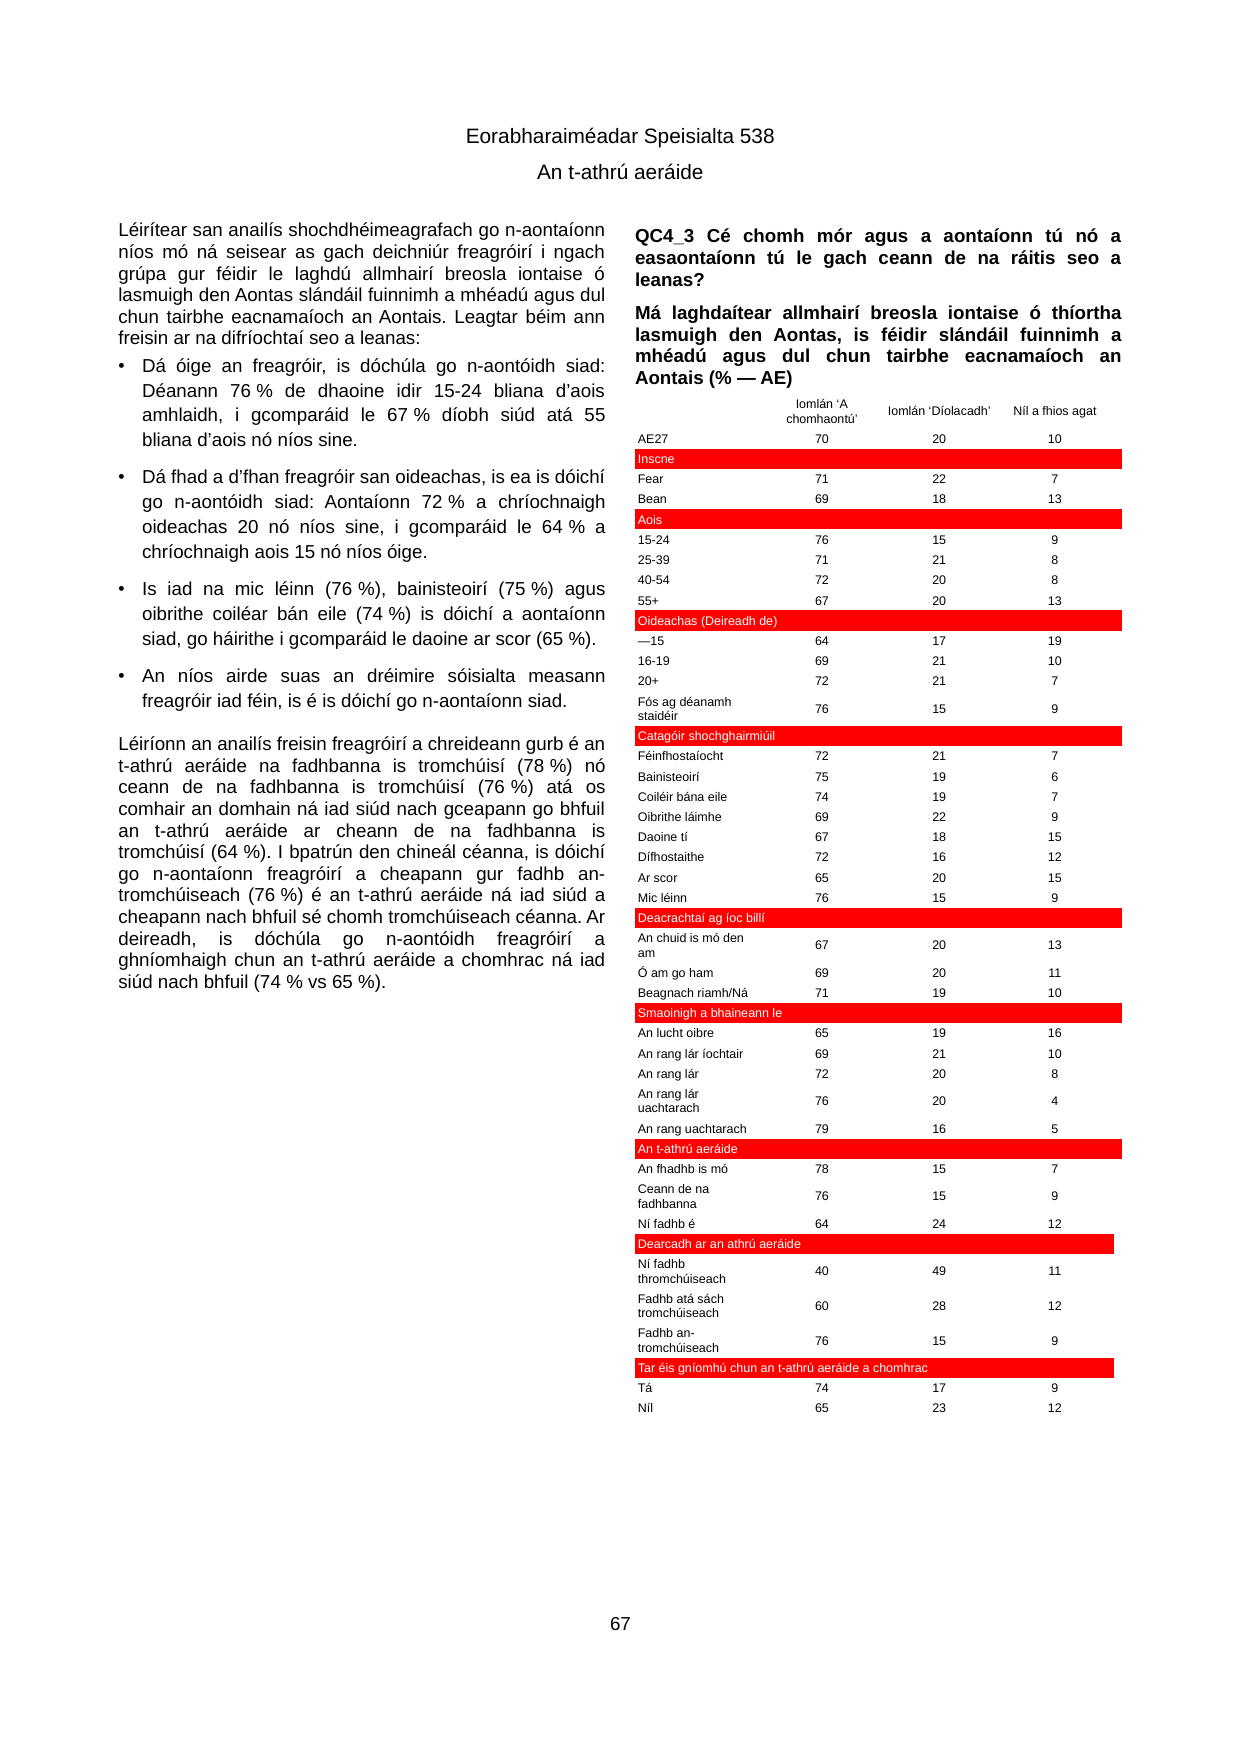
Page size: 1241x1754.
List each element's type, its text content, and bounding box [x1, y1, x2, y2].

table_cell 76 [765, 1084, 878, 1118]
table_cell Ní fadhb é [635, 1214, 765, 1234]
table_cell 65 [765, 867, 878, 887]
table_cell 16 [878, 847, 1000, 867]
table_cell Fear [635, 469, 765, 489]
table_cell [1110, 1323, 1122, 1358]
table_cell [1110, 671, 1122, 691]
table_cell Bainisteoirí [635, 766, 765, 786]
table_cell 21 [878, 746, 1000, 766]
table_cell Ar scor [635, 867, 765, 887]
text Má laghdaítear allmhairí breosla iontaise ó thíortha lasmuigh den Aontas, is féidir slándáil fuinnimh a mhéadú agus dul chun tairbhe eacnamaíoch an Aontais (% — AE) [635, 302, 1122, 388]
table_cell 64 [765, 631, 878, 651]
table_cell 19 [878, 983, 1000, 1003]
table_cell 15 [1000, 867, 1109, 887]
table_cell [1110, 1118, 1122, 1138]
table_cell Dearcadh ar an athrú aeráide [635, 1234, 1114, 1254]
table_cell An fhadhb is mó [635, 1159, 765, 1179]
table_cell 49 [878, 1254, 1000, 1288]
table_cell 23 [878, 1398, 1000, 1418]
table_cell 24 [878, 1214, 1000, 1234]
table_cell [1114, 1234, 1122, 1254]
table_cell 20 [878, 570, 1000, 590]
table_cell An lucht oibre [635, 1023, 765, 1043]
table_cell 25-39 [635, 550, 765, 570]
table_cell 7 [1000, 786, 1109, 807]
table_cell 12 [1000, 1289, 1109, 1323]
table_cell 15 [878, 1323, 1000, 1358]
table_header Iomlán ‘Díolacadh’ [878, 394, 1000, 428]
table_cell [1110, 1084, 1122, 1118]
table_cell [1110, 827, 1122, 847]
table_cell 17 [878, 631, 1000, 651]
table_cell 15 [1000, 827, 1109, 847]
table_cell [1110, 590, 1122, 610]
table_cell 20 [878, 963, 1000, 983]
table_cell [1110, 746, 1122, 766]
table_cell [1110, 429, 1122, 449]
table_cell 22 [878, 807, 1000, 827]
table_cell Féinfhostaíocht [635, 746, 765, 766]
table_cell 15-24 [635, 530, 765, 550]
table_cell An chuid is mó den am [635, 928, 765, 962]
table_cell 65 [765, 1398, 878, 1418]
table_cell 71 [765, 469, 878, 489]
table_cell 8 [1000, 570, 1109, 590]
table_cell 20 [878, 1064, 1000, 1084]
table_cell 15 [878, 691, 1000, 726]
table_cell 20 [878, 590, 1000, 610]
table_cell 72 [765, 570, 878, 590]
table_cell 16 [878, 1118, 1000, 1138]
table_cell 18 [878, 489, 1000, 509]
table_cell Fadhb an-tromchúiseach [635, 1323, 765, 1358]
table_cell [1110, 1214, 1122, 1234]
text Léiríonn an anailís freisin freagróirí a chreideann gurb é an t-athrú aeráide na fadhbanna is tromchúisí (78 %) nó ceann de na fadhbanna is tromchúisí (76 %) atá os comhair an domhain ná iad siúd nach gceapann go bhfuil an t-athrú aeráide ar cheann de na fadhbanna is tromchúisí (64 %). I bpatrún den chineál céanna, is dóichí go n-aontaíonn freagróirí a cheapann gur fadhb an-tromchúiseach (76 %) é an t-athrú aeráide ná iad siúd a cheapann nach bhfuil sé chomh tromchúiseach céanna. Ar deireadh, is dóchúla go n-aontóidh freagróirí a ghníomhaigh chun an t-athrú aeráide a chomhrac ná iad siúd nach bhfuil (74 % vs 65 %). [118, 733, 605, 992]
list Dá fhad a d’fhan freagróir san oideachas, is ea is dóichí go n-aontóidh siad: Aontaíonn 72 % a chríochnaigh oideachas 20 nó níos sine, i gcomparáid le 64 % a chríochnaigh aois 15 nó níos óige. [118, 466, 605, 562]
table_cell Dífhostaithe [635, 847, 765, 867]
table_cell [1110, 888, 1122, 908]
table_cell [1110, 963, 1122, 983]
table_cell An rang lár íochtair [635, 1043, 765, 1063]
table_cell [1110, 1043, 1122, 1063]
table_cell [1110, 691, 1122, 726]
table_cell Smaoinigh a bhaineann le [635, 1003, 1122, 1023]
table_cell 12 [1000, 1214, 1109, 1234]
table_cell 19 [1000, 631, 1109, 651]
table_cell An rang uachtarach [635, 1118, 765, 1138]
table_cell 78 [765, 1159, 878, 1179]
table_cell Tá [635, 1378, 765, 1398]
table_cell 69 [765, 489, 878, 509]
table_cell [1110, 1398, 1122, 1418]
table_cell 9 [1000, 888, 1109, 908]
table_cell 72 [765, 671, 878, 691]
table_cell Inscne [635, 449, 1122, 469]
table_cell [1110, 651, 1122, 671]
table_cell 67 [765, 928, 878, 962]
table_cell 7 [1000, 469, 1109, 489]
table_cell 76 [765, 888, 878, 908]
table_cell 21 [878, 1043, 1000, 1063]
table_cell Ní fadhb thromchúiseach [635, 1254, 765, 1288]
table_cell [1110, 1179, 1122, 1213]
table_cell Aois [635, 509, 1122, 529]
table_cell 76 [765, 1179, 878, 1213]
table_cell 18 [878, 827, 1000, 847]
table_cell [1110, 1023, 1122, 1043]
table_cell 9 [1000, 691, 1109, 726]
table_cell [1110, 1378, 1122, 1398]
table_cell 20+ [635, 671, 765, 691]
table_cell [1110, 631, 1122, 651]
table_header Níl a fhios agat [1000, 394, 1109, 428]
table_cell 40 [765, 1254, 878, 1288]
table_cell 69 [765, 651, 878, 671]
table_cell 15 [878, 1179, 1000, 1213]
table_cell Beagnach riamh/Ná [635, 983, 765, 1003]
table_cell Catagóir shochghairmiúil [635, 726, 1122, 746]
table_cell Tar éis gníomhú chun an t-athrú aeráide a chomhrac [635, 1358, 1114, 1378]
table_cell 4 [1000, 1084, 1109, 1118]
table_cell An rang lár uachtarach [635, 1084, 765, 1118]
table_cell 10 [1000, 1043, 1109, 1063]
table_cell [1110, 786, 1122, 807]
table_cell 10 [1000, 651, 1109, 671]
table_cell 69 [765, 807, 878, 827]
table_cell 69 [765, 963, 878, 983]
table_cell 9 [1000, 1179, 1109, 1213]
table_cell 6 [1000, 766, 1109, 786]
table_cell 19 [878, 766, 1000, 786]
table_cell 5 [1000, 1118, 1109, 1138]
table_cell 76 [765, 530, 878, 550]
table_cell 70 [765, 429, 878, 449]
table_cell [1110, 550, 1122, 570]
table_cell 69 [765, 1043, 878, 1063]
table_cell Fadhb atá sách tromchúiseach [635, 1289, 765, 1323]
table_cell 20 [878, 429, 1000, 449]
table_cell 40-54 [635, 570, 765, 590]
table_cell 8 [1000, 550, 1109, 570]
table_cell [1110, 807, 1122, 827]
table_cell 21 [878, 550, 1000, 570]
table_cell 21 [878, 671, 1000, 691]
table_cell Oibrithe láimhe [635, 807, 765, 827]
table_header Iomlán ‘A chomhaontú’ [765, 394, 878, 428]
table_cell 10 [1000, 429, 1109, 449]
table_cell 20 [878, 928, 1000, 962]
text Léirítear san anailís shochdhéimeagrafach go n-aontaíonn níos mó ná seisear as gach deichniúr freagróirí i ngach grúpa gur féidir le laghdú allmhairí breosla iontaise ó lasmuigh den Aontas slándáil fuinnimh a mhéadú agus dul chun tairbhe eacnamaíoch an Aontais. Leagtar béim ann freisin ar na difríochtaí seo a leanas: [118, 219, 605, 349]
table_cell 71 [765, 983, 878, 1003]
table_cell —15 [635, 631, 765, 651]
table_cell Níl [635, 1398, 765, 1418]
table_cell 65 [765, 1023, 878, 1043]
table_cell 7 [1000, 746, 1109, 766]
table_cell 71 [765, 550, 878, 570]
table_cell 13 [1000, 928, 1109, 962]
table_cell 67 [765, 827, 878, 847]
table_cell 9 [1000, 530, 1109, 550]
table_cell 10 [1000, 983, 1109, 1003]
table_cell 75 [765, 766, 878, 786]
table_cell 28 [878, 1289, 1000, 1323]
table_cell 8 [1000, 1064, 1109, 1084]
table_cell 15 [878, 888, 1000, 908]
table_cell 12 [1000, 847, 1109, 867]
table_cell [1110, 983, 1122, 1003]
table_cell 20 [878, 1084, 1000, 1118]
table_cell 19 [878, 1023, 1000, 1043]
table_cell Bean [635, 489, 765, 509]
table_cell [1110, 928, 1122, 962]
table_cell 9 [1000, 1323, 1109, 1358]
table_cell 15 [878, 1159, 1000, 1179]
table_cell Ó am go ham [635, 963, 765, 983]
table_cell 72 [765, 746, 878, 766]
table_cell [1110, 530, 1122, 550]
table_cell 13 [1000, 489, 1109, 509]
table_cell 74 [765, 1378, 878, 1398]
table_header [1110, 394, 1122, 428]
list Is iad na mic léinn (76 %), bainisteoirí (75 %) agus oibrithe coiléar bán eile (74 %) is dóichí a aontaíonn siad, go háirithe i gcomparáid le daoine ar scor (65 %). [118, 578, 605, 649]
table_header [635, 394, 765, 428]
table_cell Mic léinn [635, 888, 765, 908]
table_cell 9 [1000, 807, 1109, 827]
table_cell 19 [878, 786, 1000, 807]
table_cell 16 [1000, 1023, 1109, 1043]
table_cell [1110, 570, 1122, 590]
table_cell [1110, 766, 1122, 786]
table_cell 17 [878, 1378, 1000, 1398]
table_cell [1110, 1159, 1122, 1179]
table_cell 55+ [635, 590, 765, 610]
table_cell Coiléir bána eile [635, 786, 765, 807]
table_cell 60 [765, 1289, 878, 1323]
table_cell 21 [878, 651, 1000, 671]
table_cell AE27 [635, 429, 765, 449]
table_cell [1110, 1289, 1122, 1323]
table_cell 22 [878, 469, 1000, 489]
table_cell 16-19 [635, 651, 765, 671]
table_cell Deacrachtaí ag íoc billí [635, 908, 1122, 928]
table_cell 74 [765, 786, 878, 807]
table_cell Ceann de na fadhbanna [635, 1179, 765, 1213]
table_cell [1114, 1358, 1122, 1378]
list Dá óige an freagróir, is dóchúla go n-aontóidh siad: Déanann 76 % de dhaoine idir 15-24 bliana d’aois amhlaidh, i gcomparáid le 67 % díobh siúd atá 55 bliana d’aois nó níos sine. [118, 354, 605, 451]
table_cell Fós ag déanamh staidéir [635, 691, 765, 726]
table_cell 79 [765, 1118, 878, 1138]
table_cell [1110, 469, 1122, 489]
table_cell 12 [1000, 1398, 1109, 1418]
table_cell An t-athrú aeráide [635, 1139, 1122, 1159]
table_cell [1110, 867, 1122, 887]
table_cell 64 [765, 1214, 878, 1234]
table_cell 72 [765, 847, 878, 867]
table_cell 15 [878, 530, 1000, 550]
table_cell 7 [1000, 1159, 1109, 1179]
table_cell 11 [1000, 963, 1109, 983]
table_cell [1110, 1254, 1122, 1288]
table_cell 72 [765, 1064, 878, 1084]
text QC4_3 Cé chomh mór agus a aontaíonn tú nó a easaontaíonn tú le gach ceann de na ráitis seo a leanas? [635, 225, 1122, 290]
table_cell 76 [765, 691, 878, 726]
table_cell [1110, 489, 1122, 509]
table_cell [1110, 1064, 1122, 1084]
table_cell 13 [1000, 590, 1109, 610]
table_cell Daoine tí [635, 827, 765, 847]
table_cell 20 [878, 867, 1000, 887]
table_cell 9 [1000, 1378, 1109, 1398]
table_cell 67 [765, 590, 878, 610]
table_cell [1110, 847, 1122, 867]
table_cell Oideachas (Deireadh de) [635, 610, 1122, 631]
table_cell 76 [765, 1323, 878, 1358]
table_cell An rang lár [635, 1064, 765, 1084]
table_cell 7 [1000, 671, 1109, 691]
table_cell 11 [1000, 1254, 1109, 1288]
list An níos airde suas an dréimire sóisialta measann freagróir iad féin, is é is dóichí go n-aontaíonn siad. [118, 665, 605, 712]
